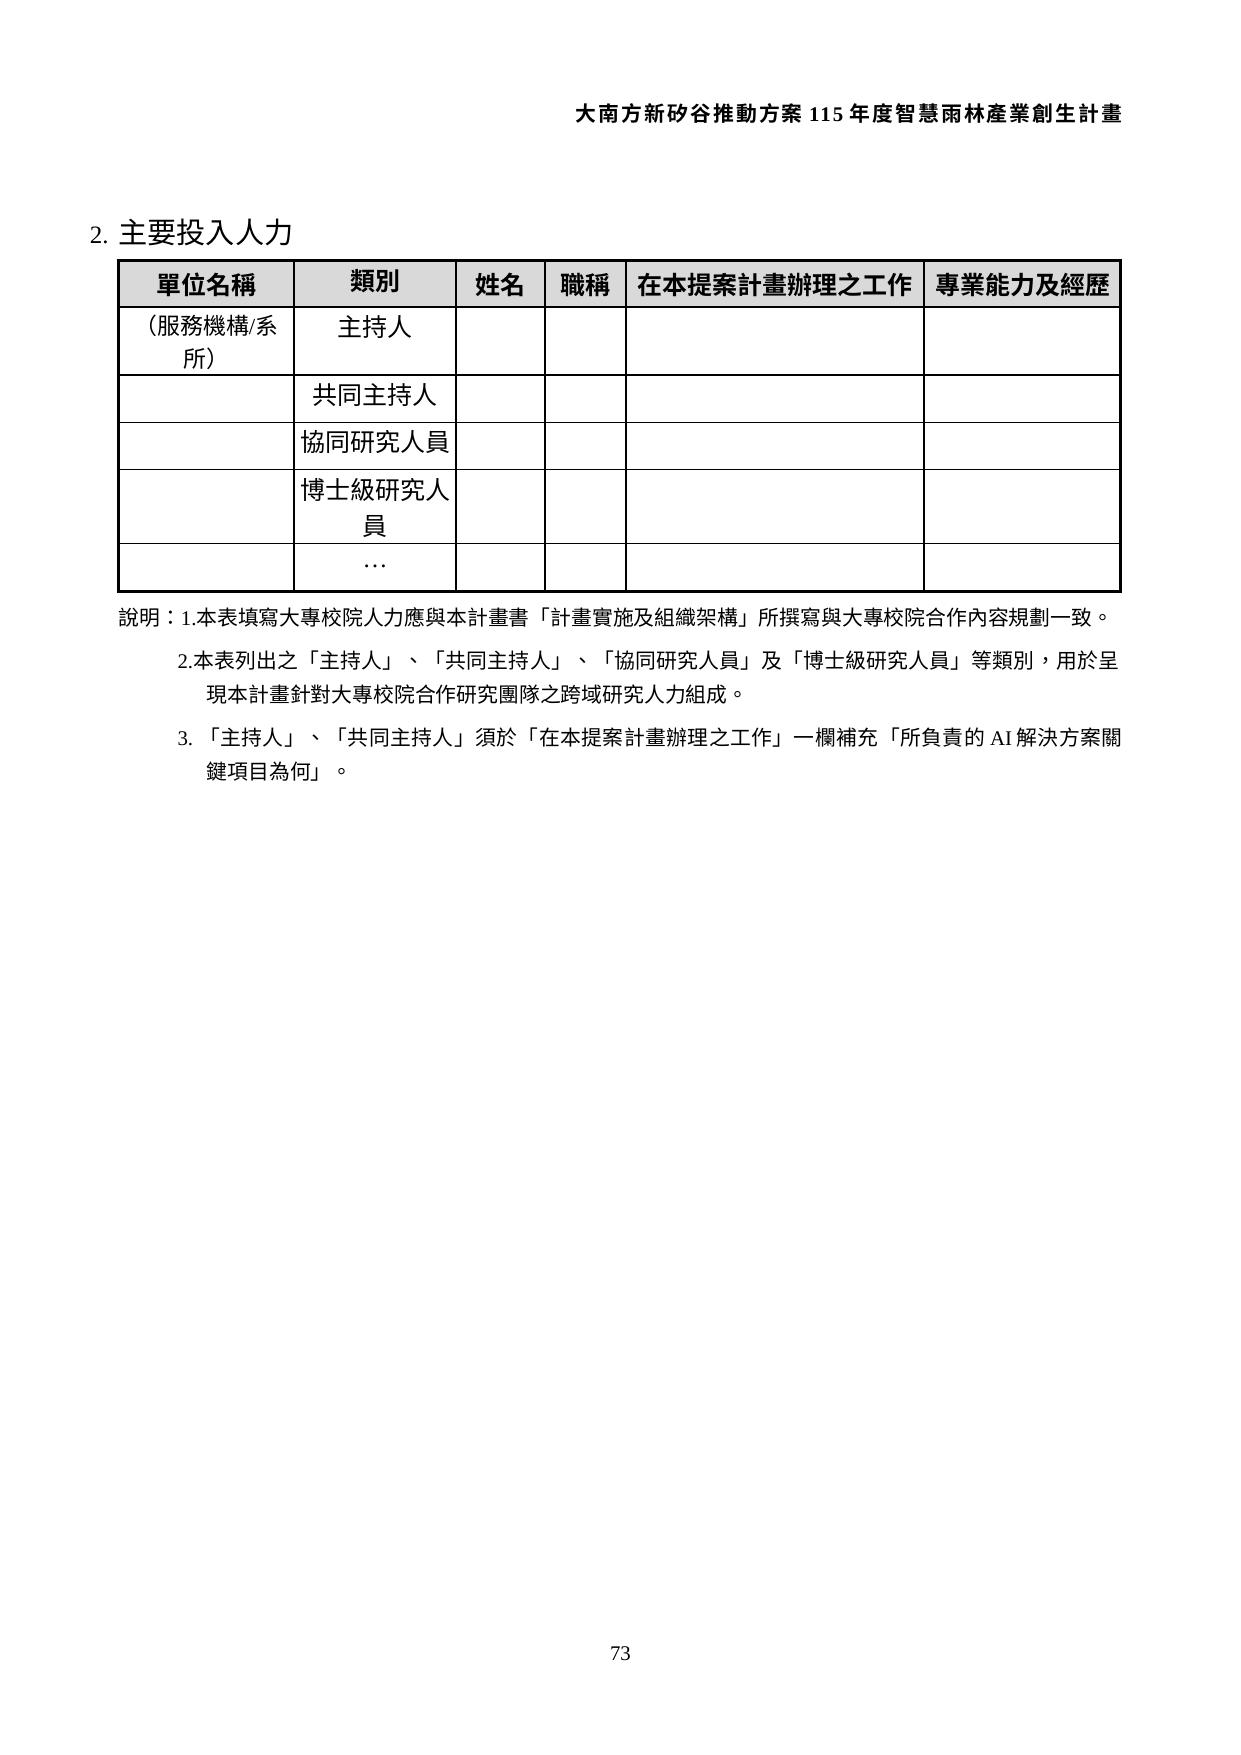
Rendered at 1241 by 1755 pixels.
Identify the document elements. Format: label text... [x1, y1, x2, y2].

table_cell [925, 308, 1119, 374]
table_cell [457, 470, 544, 543]
table_cell [627, 423, 923, 469]
table_header 類別 [295, 262, 455, 306]
table_cell [457, 308, 544, 374]
table_cell 協同研究人員 [295, 423, 455, 469]
table_cell [546, 544, 625, 590]
table_cell [925, 376, 1119, 421]
table_cell [120, 544, 293, 590]
table_header 職稱 [546, 262, 625, 306]
table_cell [457, 423, 544, 469]
table_cell [120, 423, 293, 469]
table_cell [627, 544, 923, 590]
table_cell [457, 544, 544, 590]
text 說明：1.本表填寫大專校院人力應與本計畫書「計畫實施及組織架構」所撰寫與大專校院合作內容規劃一致。 [118, 598, 1122, 632]
table_cell 主持人 [295, 308, 455, 374]
text 3. 「主持人」、「共同主持人」須於「在本提案計畫辦理之工作」一欄補充「所負責的AI解決方案關鍵項目為何」。 [177, 719, 1122, 786]
table_cell [546, 470, 625, 543]
table_cell 博士級研究人員 [295, 470, 455, 543]
table_cell [120, 376, 293, 421]
table_header 單位名稱 [120, 262, 293, 306]
table_cell [925, 544, 1119, 590]
table_cell [457, 376, 544, 421]
table_cell [627, 376, 923, 421]
table_cell [546, 376, 625, 421]
table_cell [546, 308, 625, 374]
table_cell 共同主持人 [295, 376, 455, 421]
table_header 姓名 [457, 262, 544, 306]
table_cell [627, 470, 923, 543]
table_cell （服務機構/系所） [120, 308, 293, 374]
table_header 專業能力及經歷 [925, 262, 1119, 306]
table_cell [120, 470, 293, 543]
table_cell [546, 423, 625, 469]
table_cell … [295, 544, 455, 590]
table_header 在本提案計畫辦理之工作 [627, 262, 923, 306]
table_cell [925, 470, 1119, 543]
table_cell [627, 308, 923, 374]
table_cell [925, 423, 1119, 469]
list 主要投入人力 [89, 203, 1122, 253]
text 2.本表列出之「主持人」、「共同主持人」、「協同研究人員」及「博士級研究人員」等類別，用於呈現本計畫針對大專校院合作研究團隊之跨域研究人力組成。 [177, 642, 1122, 709]
